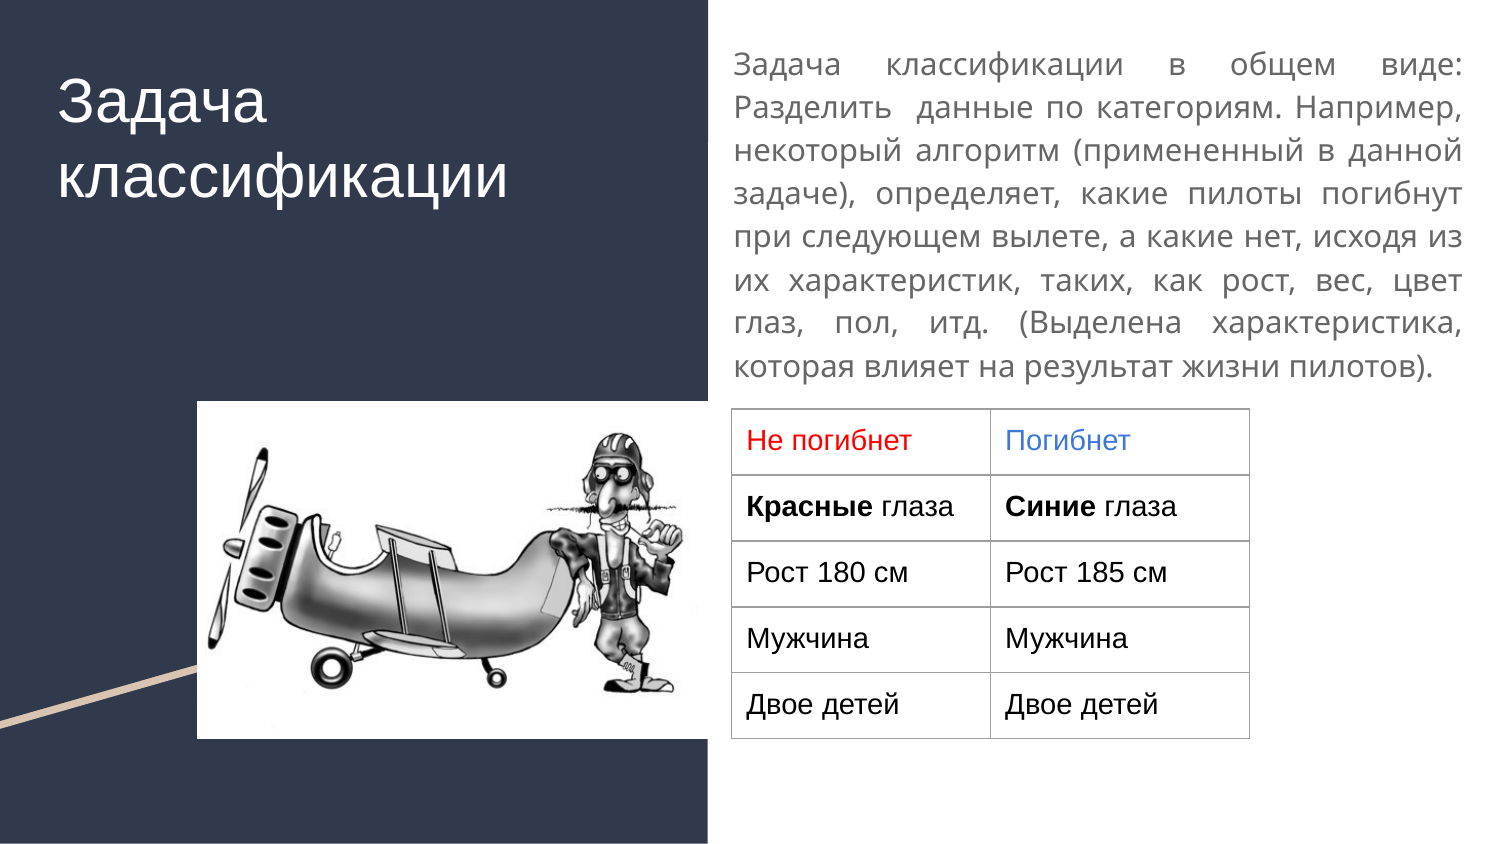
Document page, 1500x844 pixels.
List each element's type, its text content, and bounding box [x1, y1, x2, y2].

table_cell Рост 185 см [991, 542, 1249, 606]
list Задача классификации в общем виде: Разделить данные по категориям. Например, некоторый алгоритм (примененный в данной задаче), определяет, какие пилоты погибнут при следующем вылете, а какие нет, исходя из их характеристик, таких, как рост, вес, цвет глаз, пол, итд. (Выделена характеристика, которая влияет на результат жизни пилотов). [718, 23, 1479, 697]
table_cell Рост 180 см [732, 542, 990, 606]
table_header Погибнет [991, 410, 1249, 474]
table_cell Красные глаза [732, 476, 990, 540]
table_cell Двое детей [732, 673, 990, 738]
table_header Не погибнет [732, 410, 990, 474]
table_cell Двое детей [991, 673, 1249, 738]
table_cell Мужчина [732, 608, 990, 672]
table_cell Синие глаза [991, 476, 1249, 540]
picture [197, 401, 710, 739]
title Задача классификации [42, 45, 647, 457]
table_cell Мужчина [991, 608, 1249, 672]
